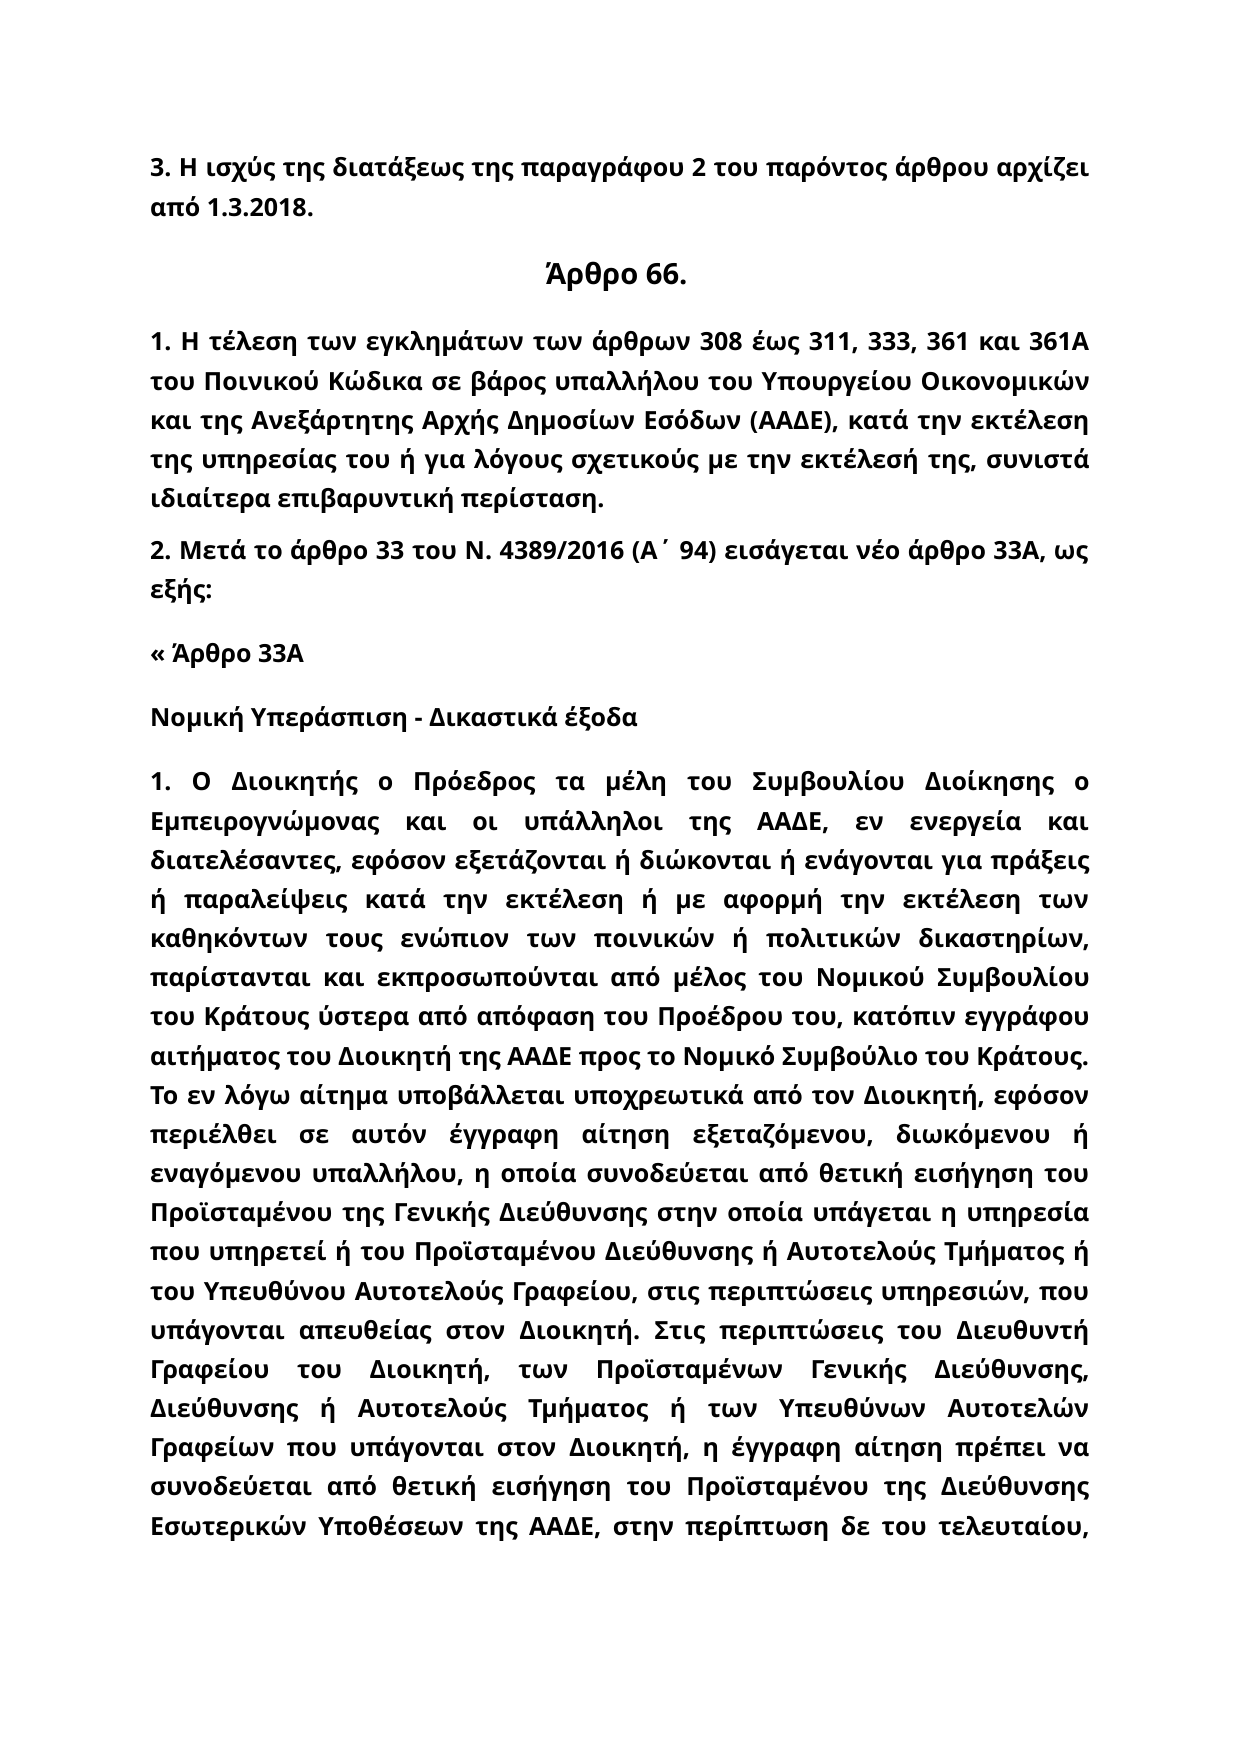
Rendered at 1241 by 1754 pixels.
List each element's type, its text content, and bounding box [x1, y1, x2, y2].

subtitle Άρθρο 66. [150, 253, 1090, 293]
text 1. Η τέλεση των εγκλημάτων των άρθρων 308 έως 311, 333, 361 και 361Α του Ποινικού Κώδικα σε βάρος υπαλλήλου του Υπουργείου Οικονομικών και της Ανεξάρτητης Αρχής Δημοσίων Εσόδων (ΑΑΔΕ), κατά την εκτέλεση της υπηρεσίας του ή για λόγους σχετικούς με την εκτέλεσή της, συνιστά ιδιαίτερα επιβαρυντική περίσταση. [150, 324, 1090, 515]
text 3. Η ισχύς της διατάξεως της παραγράφου 2 του παρόντος άρθρου αρχίζει από 1.3.2018. [150, 150, 1090, 223]
text 1. Ο Διοικητής ο Πρόεδρος τα μέλη του Συμβουλίου Διοίκησης ο Εμπειρογνώμονας και οι υπάλληλοι της ΑΑΔΕ, εν ενεργεία και διατελέσαντες, εφόσον εξετάζονται ή διώκονται ή ενάγονται για πράξεις ή παραλείψεις κατά την εκτέλεση ή με αφορμή την εκτέλεση των καθηκόντων τους ενώπιον των ποινικών ή πολιτικών δικαστηρίων, παρίστανται και εκπροσωπούνται από μέλος του Νομικού Συμβουλίου του Κράτους ύστερα από απόφαση του Προέδρου του, κατόπιν εγγράφου αιτήματος του Διοικητή της ΑΑΔΕ προς το Νομικό Συμβούλιο του Κράτους. Το εν λόγω αίτημα υποβάλλεται υποχρεωτικά από τον Διοικητή, εφόσον περιέλθει σε αυτόν έγγραφη αίτηση εξεταζόμενου, διωκόμενου ή εναγόμενου υπαλλήλου, η οποία συνοδεύεται από θετική εισήγηση του Προϊσταμένου της Γενικής Διεύθυνσης στην οποία υπάγεται η υπηρεσία που υπηρετεί ή του Προϊσταμένου Διεύθυνσης ή Αυτοτελούς Τμήματος ή του Υπευθύνου Αυτοτελούς Γραφείου, στις περιπτώσεις υπηρεσιών, που υπάγονται απευθείας στον Διοικητή. Στις περιπτώσεις του Διευθυντή Γραφείου του Διοικητή, των Προϊσταμένων Γενικής Διεύθυνσης, Διεύθυνσης ή Αυτοτελούς Τμήματος ή των Υπευθύνων Αυτοτελών Γραφείων που υπάγονται στον Διοικητή, η έγγραφη αίτηση πρέπει να συνοδεύεται από θετική εισήγηση του Προϊσταμένου της Διεύθυνσης Εσωτερικών Υποθέσεων της ΑΑΔΕ, στην περίπτωση δε του τελευταίου, [150, 764, 1090, 1542]
text « Άρθρο 33Α [150, 636, 1090, 670]
text Νομική Υπεράσπιση - Δικαστικά έξοδα [150, 700, 1090, 734]
text 2. Μετά το άρθρο 33 του Ν. 4389/2016 (Α΄ 94) εισάγεται νέο άρθρο 33Α, ως εξής: [150, 532, 1090, 606]
